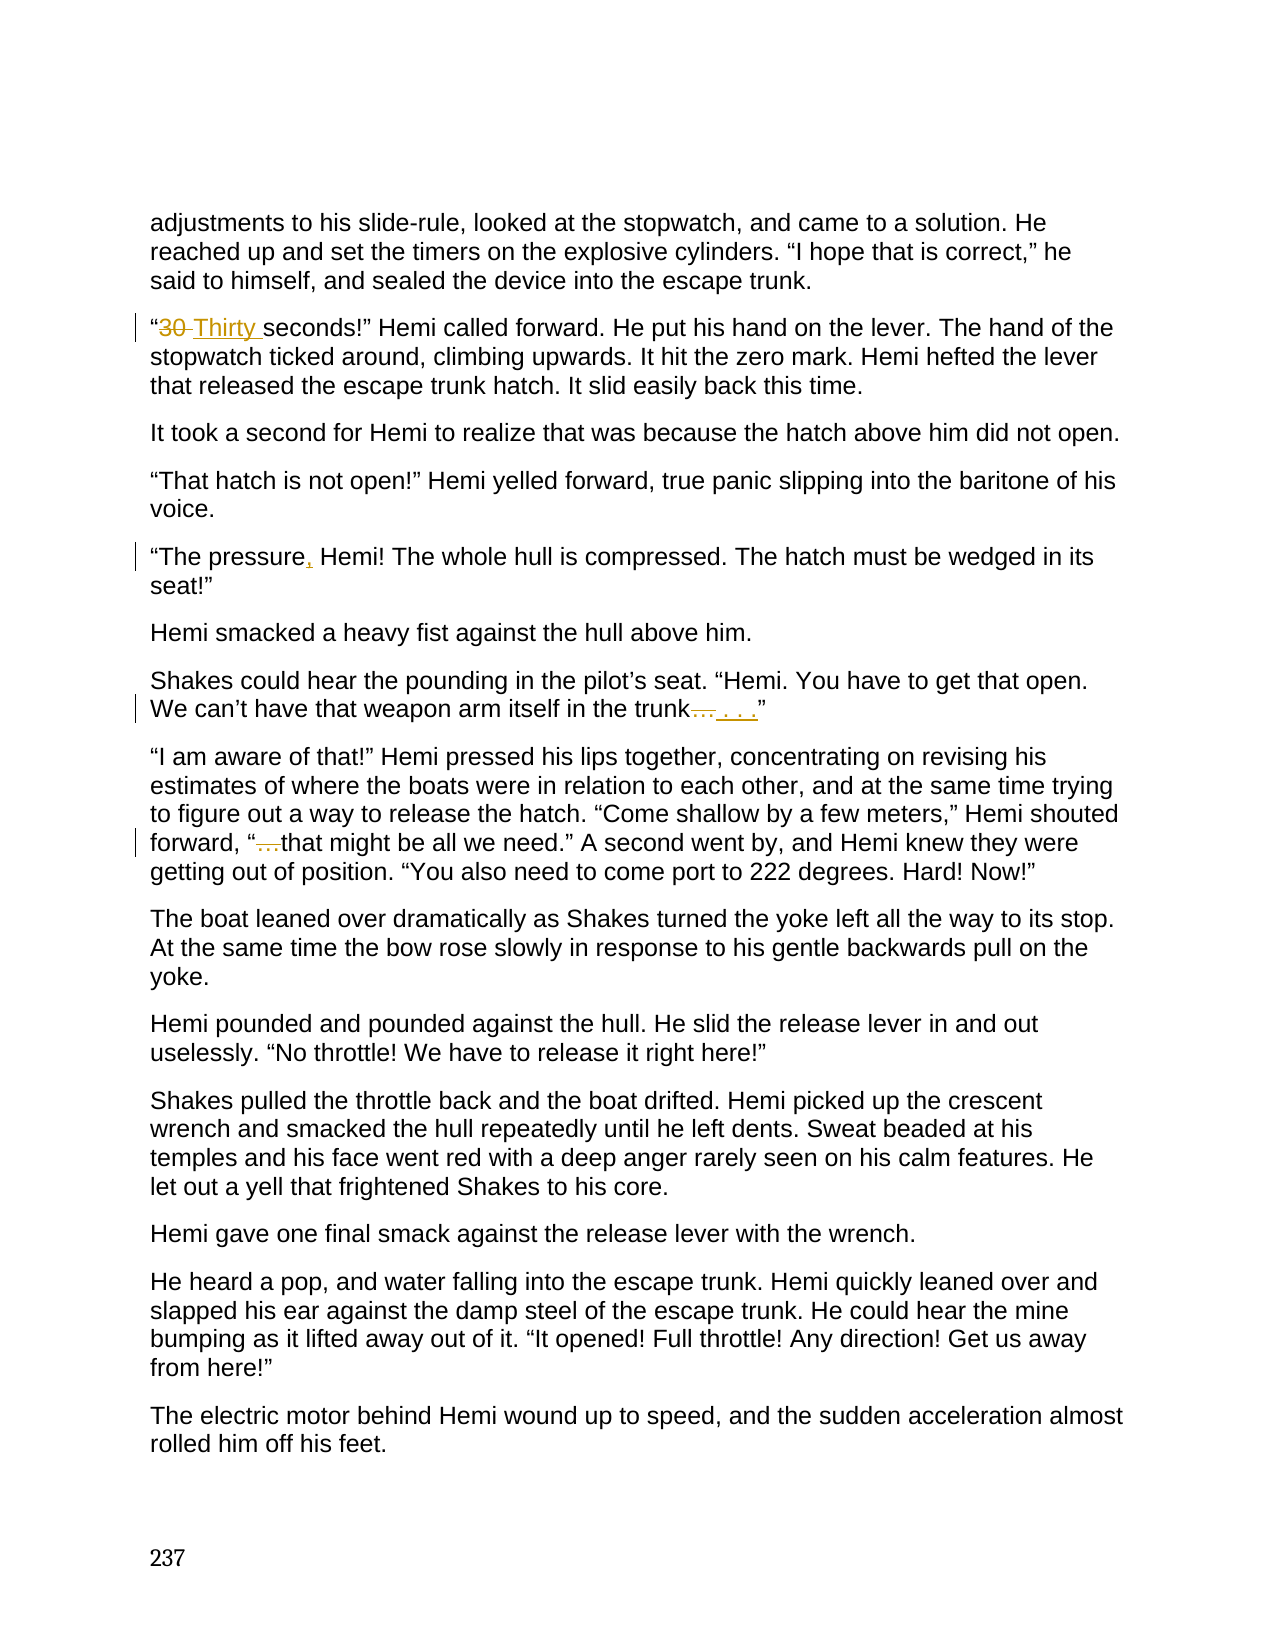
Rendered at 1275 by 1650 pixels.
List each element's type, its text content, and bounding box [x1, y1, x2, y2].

text Hemi smacked a heavy fist against the hull above him. [150, 618, 1125, 647]
text Hemi gave one final smack against the release lever with the wrench. [150, 1219, 1125, 1248]
text Hemi pounded and pounded against the hull. He slid the release lever in and out uselessly. “No throttle! We have to release it right here!” [150, 1009, 1125, 1067]
text It took a second for Hemi to realize that was because the hatch above him did not open. [150, 418, 1125, 447]
text He heard a pop, and water falling into the escape trunk. Hemi quickly leaned over and slapped his ear against the damp steel of the escape trunk. He could hear the mine bumping as it lifted away out of it. “It opened! Full throttle! Any direction! Get us away from here!” [150, 1267, 1125, 1382]
text Shakes could hear the pounding in the pilot’s seat. “Hemi. You have to get that open. We can’t have that weapon arm itself in the trunk . . .” [150, 666, 1125, 723]
text “That hatch is not open!” Hemi yelled forward, true panic slipping into the baritone of his voice. [150, 466, 1125, 523]
text The electric motor behind Hemi wound up to speed, and the sudden acceleration almost rolled him off his feet. [150, 1401, 1125, 1458]
text adjustments to his slide-rule, looked at the stopwatch, and came to a solution. He reached up and set the timers on the explosive cylinders. “I hope that is correct,” he said to himself, and sealed the device into the escape trunk. [150, 208, 1125, 294]
text “The pressure, Hemi! The whole hull is compressed. The hatch must be wedged in its seat!” [150, 542, 1125, 599]
text Shakes pulled the throttle back and the boat drifted. Hemi picked up the crescent wrench and smacked the hull repeatedly until he left dents. Sweat beaded at his temples and his face went red with a deep anger rarely seen on his calm features. He let out a yell that frightened Shakes to his core. [150, 1086, 1125, 1201]
text “I am aware of that!” Hemi pressed his lips together, concentrating on revising his estimates of where the boats were in relation to each other, and at the same time trying to figure out a way to release the hatch. “Come shallow by a few meters,” Hemi shouted forward, “that might be all we need.” A second went by, and Hemi knew they were getting out of position. “You also need to come port to 222 degrees. Hard! Now!” [150, 742, 1125, 886]
text “Thirty seconds!” Hemi called forward. He put his hand on the lever. The hand of the stopwatch ticked around, climbing upwards. It hit the zero mark. Hemi hefted the lever that released the escape trunk hatch. It slid easily back this time. [150, 313, 1125, 399]
text The boat leaned over dramatically as Shakes turned the yoke left all the way to its stop. At the same time the bow rose slowly in response to his gentle backwards pull on the yoke. [150, 904, 1125, 991]
